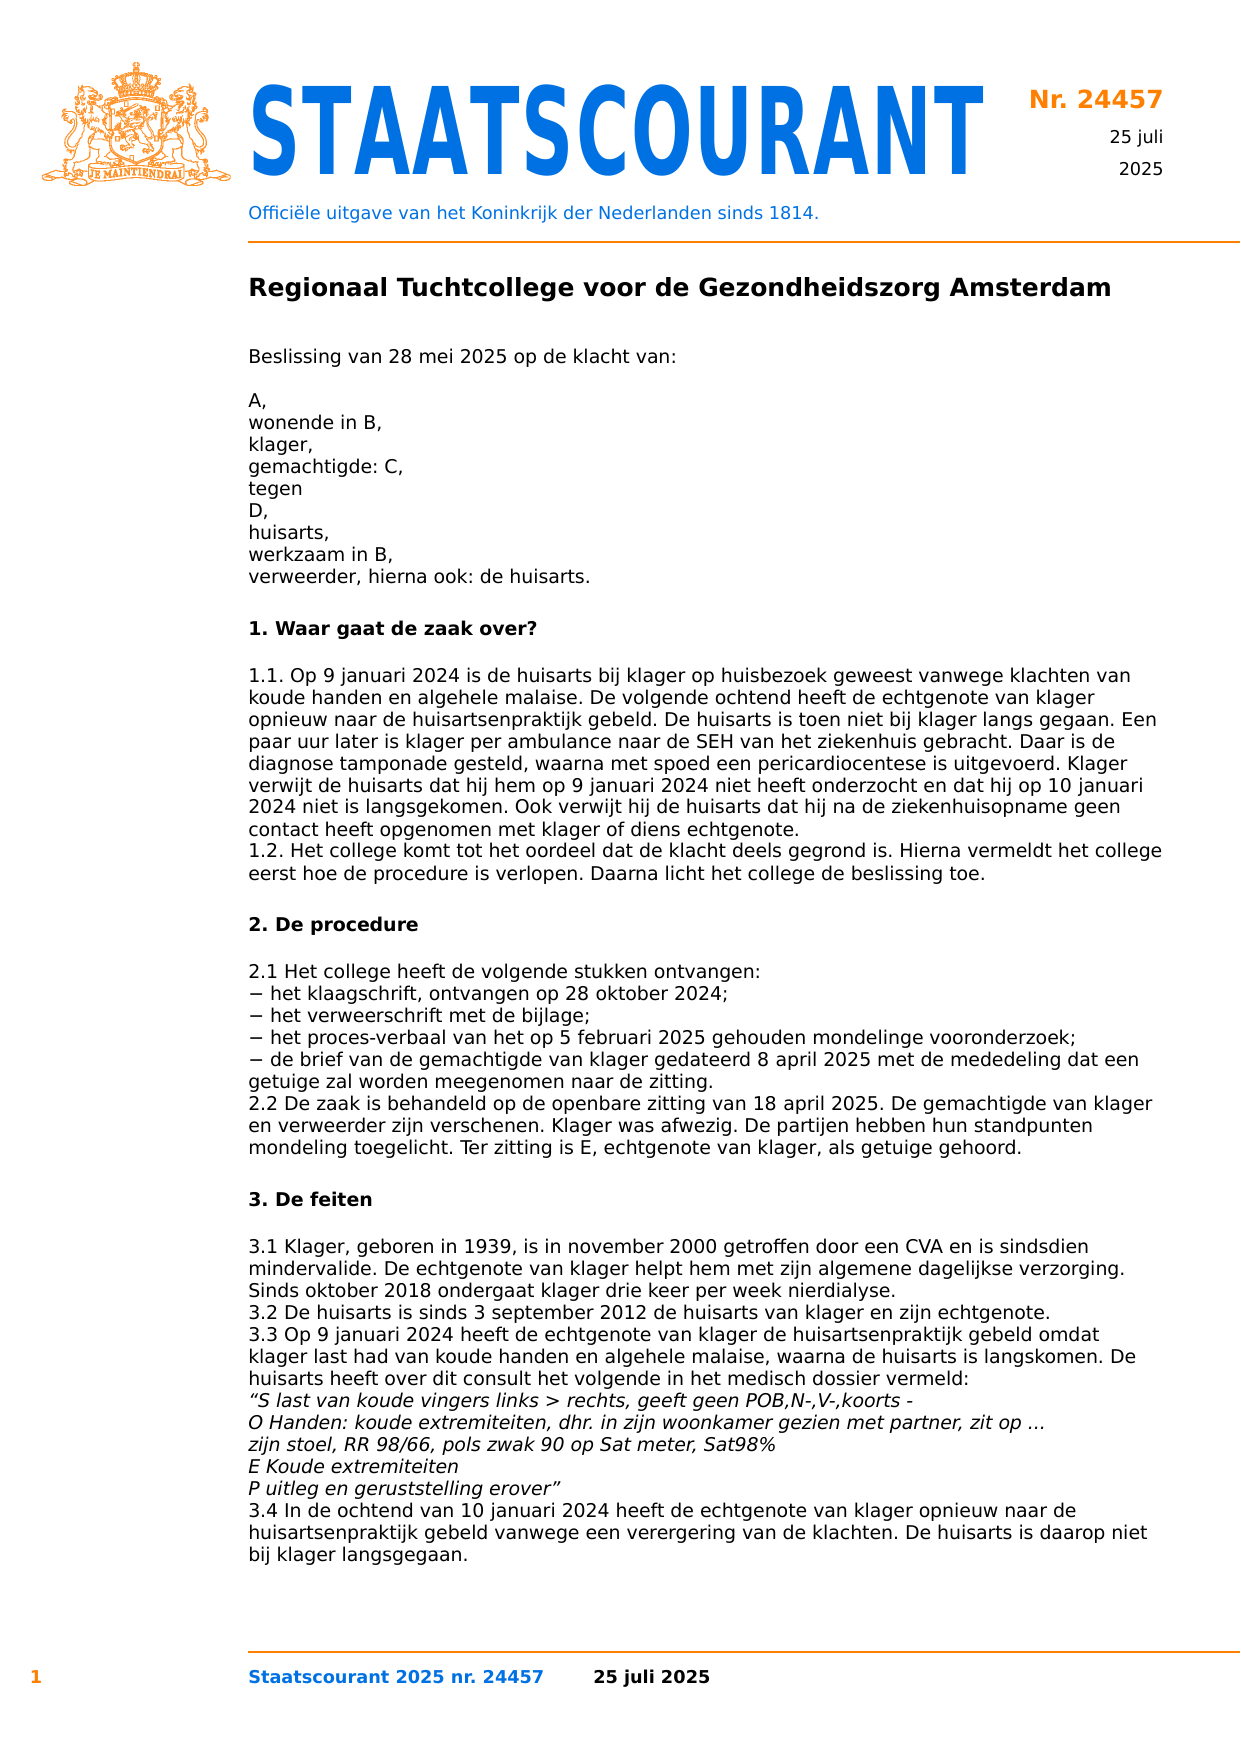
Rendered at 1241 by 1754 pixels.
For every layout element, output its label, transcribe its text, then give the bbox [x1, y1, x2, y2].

table_header Nr. 24457 [998, 62, 1240, 121]
text tegen [248, 478, 1163, 500]
text 3.3 Op 9 januari 2024 heeft de echtgenote van klager de huisartsenpraktijk gebeld omdat klager last had van koude handen en algehele malaise, waarna de huisarts is langskomen. De huisarts heeft over dit consult het volgende in het medisch dossier vermeld: [248, 1324, 1163, 1390]
picture [41, 62, 231, 186]
text 1.1. Op 9 januari 2024 is de huisarts bij klager op huisbezoek geweest vanwege klachten van koude handen en algehele malaise. De volgende ochtend heeft de echtgenote van klager opnieuw naar de huisartsenpraktijk gebeld. De huisarts is toen niet bij klager langs gegaan. Een paar uur later is klager per ambulance naar de SEH van het ziekenhuis gebracht. Daar is de diagnose tamponade gesteld, waarna met spoed een pericardiocentese is uitgevoerd. Klager verwijt de huisarts dat hij hem op 9 januari 2024 niet heeft onderzocht en dat hij op 10 januari 2024 niet is langsgekomen. Ook verwijt hij de huisarts dat hij na de ziekenhuisopname geen contact heeft opgenomen met klager of diens echtgenote. [248, 664, 1163, 840]
text − het proces-verbaal van het op 5 februari 2025 gehouden mondelinge vooronderzoek; [248, 1027, 1163, 1049]
text Beslissing van 28 mei 2025 op de klacht van: [248, 346, 1163, 368]
text gemachtigde: C, [248, 456, 1163, 478]
text zijn stoel, RR 98/66, pols zwak 90 op Sat meter, Sat98% [248, 1434, 1163, 1456]
text werkzaam in B, [248, 544, 1163, 566]
table_cell 25 juli [998, 121, 1240, 153]
subtitle 3. De feiten [248, 1189, 1163, 1211]
text E Koude extremiteiten [248, 1456, 1163, 1478]
text P uitleg en geruststelling erover” [248, 1478, 1163, 1500]
text 2.1 Het college heeft de volgende stukken ontvangen: [248, 961, 1163, 983]
subtitle 2. De procedure [248, 914, 1163, 936]
text 3.1 Klager, geboren in 1939, is in november 2000 getroffen door een CVA en is sindsdien mindervalide. De echtgenote van klager helpt hem met zijn algemene dagelijkse verzorging. Sinds oktober 2018 ondergaat klager drie keer per week nierdialyse. [248, 1236, 1163, 1302]
text 1.2. Het college komt tot het oordeel dat de klacht deels gegrond is. Hierna vermeldt het college eerst hoe de procedure is verlopen. Daarna licht het college de beslissing toe. [248, 840, 1163, 884]
text − het klaagschrift, ontvangen op 28 oktober 2024; [248, 983, 1163, 1005]
table_cell 2025 [998, 153, 1240, 203]
text “S last van koude vingers links > rechts, geeft geen POB,N-,V-,koorts - [248, 1390, 1163, 1412]
text 3.4 In de ochtend van 10 januari 2024 heeft de echtgenote van klager opnieuw naar de huisartsenpraktijk gebeld vanwege een verergering van de klachten. De huisarts is daarop niet bij klager langsgegaan. [248, 1500, 1163, 1566]
text 2.2 De zaak is behandeld op de openbare zitting van 18 april 2025. De gemachtigde van klager en verweerder zijn verschenen. Klager was afwezig. De partijen hebben hun standpunten mondeling toegelicht. Ter zitting is E, echtgenote van klager, als getuige gehoord. [248, 1093, 1163, 1159]
text klager, [248, 434, 1163, 456]
text wonende in B, [248, 412, 1163, 434]
text huisarts, [248, 522, 1163, 544]
table_header STAATSCOURANT [248, 62, 998, 203]
text − de brief van de gemachtigde van klager gedateerd 8 april 2025 met de mededeling dat een getuige zal worden meegenomen naar de zitting. [248, 1049, 1163, 1093]
text D, [248, 500, 1163, 522]
table_header [25, 62, 248, 241]
text O Handen: koude extremiteiten, dhr. in zijn woonkamer gezien met partner, zit op ... [248, 1412, 1163, 1434]
text 3.2 De huisarts is sinds 3 september 2012 de huisarts van klager en zijn echtgenote. [248, 1302, 1163, 1324]
subtitle Regionaal Tuchtcollege voor de Gezondheidszorg Amsterdam [248, 273, 1163, 302]
text − het verweerschrift met de bijlage; [248, 1005, 1163, 1027]
table_cell Officiële uitgave van het Koninkrijk der Nederlanden sinds 1814. [248, 203, 1240, 241]
subtitle 1. Waar gaat de zaak over? [248, 618, 1163, 639]
text verweerder, hierna ook: de huisarts. [248, 566, 1163, 588]
text A, [248, 390, 1163, 412]
